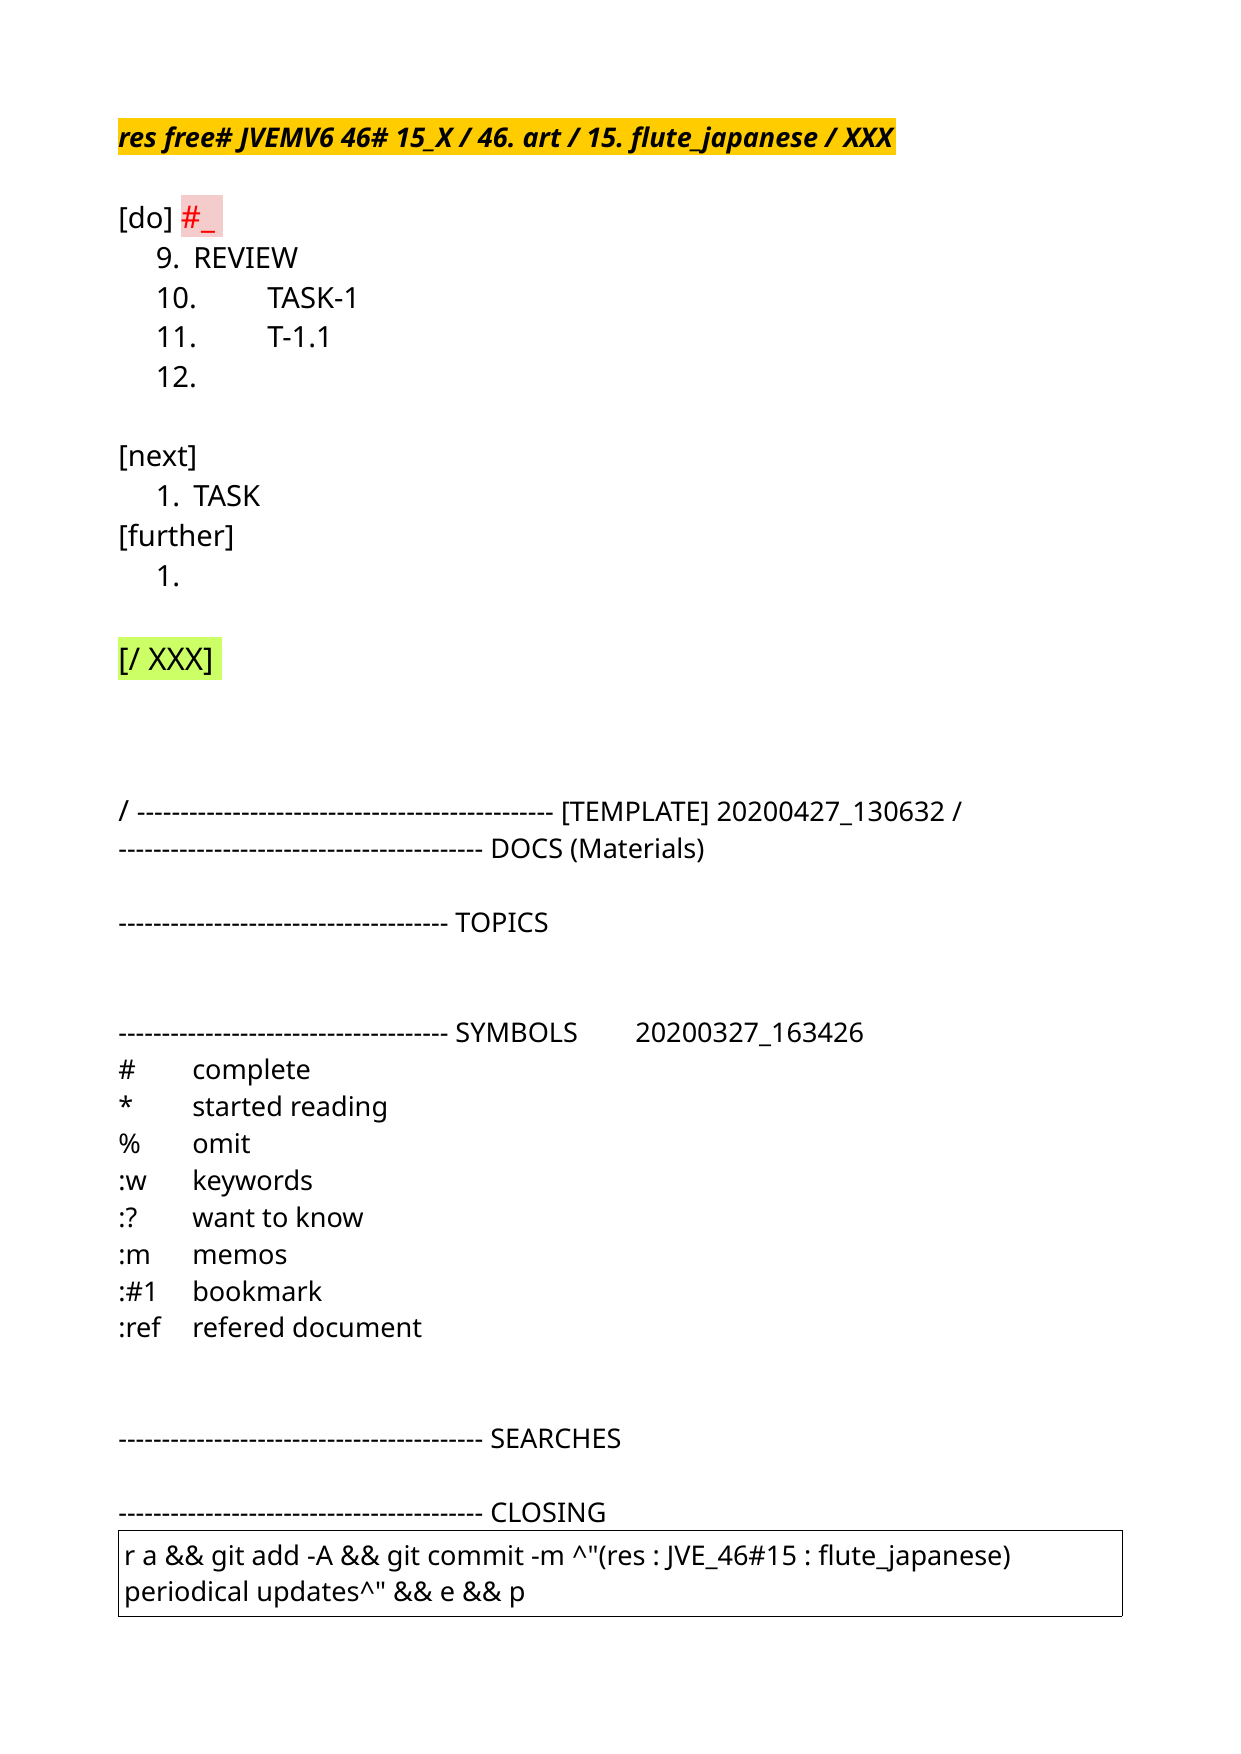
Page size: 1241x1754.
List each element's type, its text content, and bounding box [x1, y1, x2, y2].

text :ref refered document [118, 1309, 1122, 1346]
list TASK [156, 475, 1122, 515]
text [next] [118, 436, 1122, 475]
text ------------------------------------------ CLOSING [118, 1493, 1122, 1530]
text -------------------------------------- SYMBOLS 20200327_163426 [118, 1014, 1122, 1051]
text ------------------------------------------ SEARCHES [118, 1419, 1122, 1456]
text [/ XXX] [118, 594, 1122, 680]
text :w keywords [118, 1161, 1122, 1198]
text :m memos [118, 1235, 1122, 1272]
text [further] [118, 515, 1122, 555]
text * started reading [118, 1088, 1122, 1124]
list TASK-1 [156, 277, 1122, 317]
text % omit [118, 1124, 1122, 1161]
table_header r a && git add -A && git commit -m ^"(res : JVE_46#15 : flute_japanese) periodical updates^" && e && p [119, 1531, 1122, 1616]
text ------------------------------------------ DOCS (Materials) [118, 829, 1122, 866]
text :#1 bookmark [118, 1272, 1122, 1309]
text [do] #_ [118, 195, 1122, 237]
text # complete [118, 1051, 1122, 1088]
list REVIEW [156, 237, 1122, 277]
text res free# JVEMV6 46# 15_X / 46. art / 15. flute_japanese / XXX [118, 118, 1122, 155]
text :? want to know [118, 1198, 1122, 1235]
list T-1.1 [156, 317, 1122, 356]
text / ------------------------------------------------ [TEMPLATE] 20200427_130632 / [118, 790, 1122, 829]
text -------------------------------------- TOPICS [118, 903, 1122, 940]
